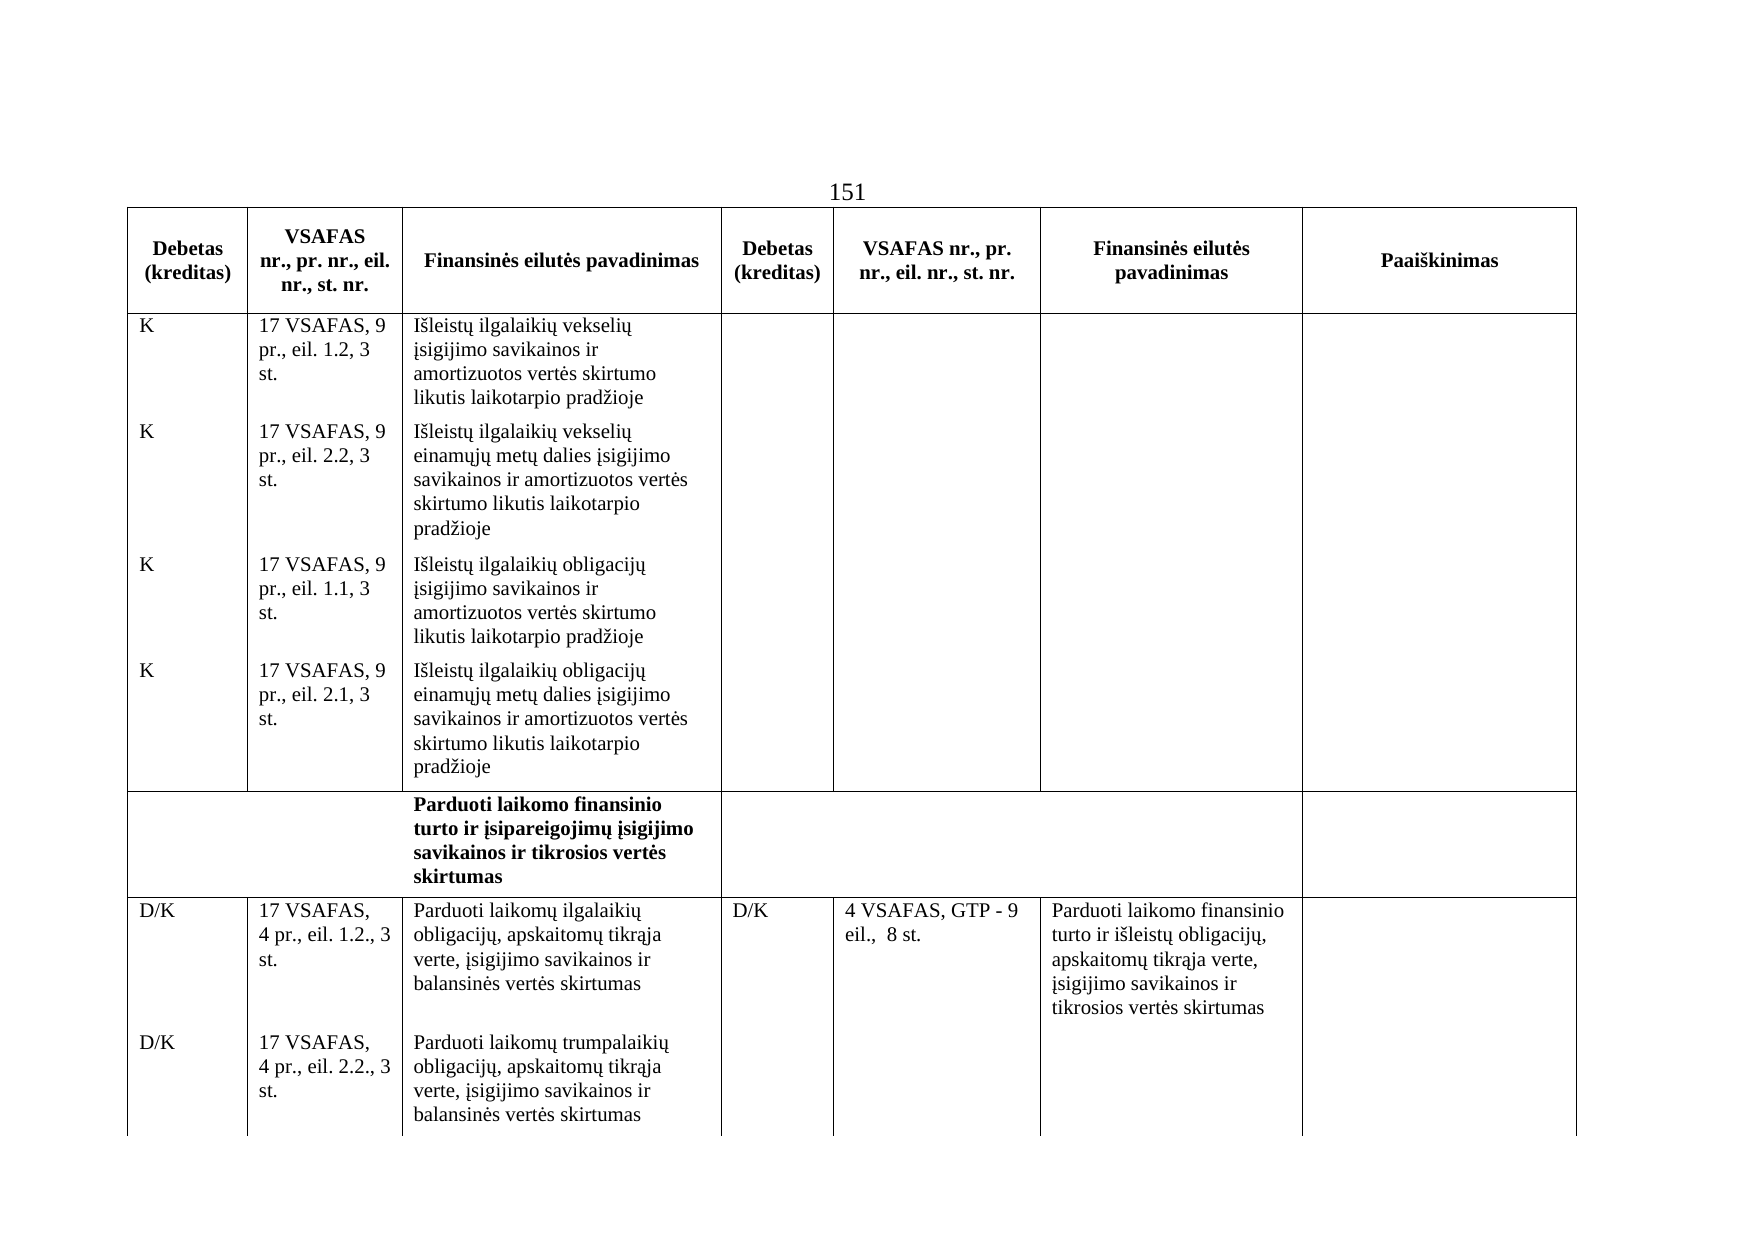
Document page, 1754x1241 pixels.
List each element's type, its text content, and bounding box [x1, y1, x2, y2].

table_cell [722, 792, 834, 897]
table_header Debetas (kreditas) [722, 208, 833, 313]
table_cell [722, 1030, 833, 1136]
table_cell [1041, 314, 1302, 419]
table_cell Išleistų ilgalaikių vekselių einamųjų metų dalies įsigijimo savikainos ir amortizuotos vertės skirtumo likutis laikotarpio pradžioje [403, 419, 721, 552]
table_cell [834, 792, 1040, 897]
table_header VSAFAS nr., pr. nr., eil. nr., st. nr. [248, 208, 402, 313]
table_cell Parduoti laikomo finansinio turto ir įsipareigojimų įsigijimo savikainos ir tikrosios vertės skirtumas [402, 792, 721, 897]
table_cell [1040, 792, 1302, 897]
table_cell [722, 658, 833, 791]
table_cell [1041, 419, 1302, 552]
table_cell K [128, 314, 247, 419]
table_cell [1303, 898, 1576, 1030]
table_cell [1303, 419, 1576, 552]
table_header Finansinės eilutės pavadinimas [1041, 208, 1302, 313]
table_cell [1303, 658, 1576, 791]
table_cell 4 VSAFAS, GTP - 9 eil., 8 st. [834, 898, 1040, 1030]
table_cell [1041, 658, 1302, 791]
table_cell D/K [128, 1030, 247, 1136]
table_cell Parduoti laikomo finansinio turto ir išleistų obligacijų, apskaitomų tikrąja verte, įsigijimo savikainos ir tikrosios vertės skirtumas [1041, 898, 1302, 1030]
table_cell [834, 1030, 1040, 1136]
table_header VSAFAS nr., pr. nr., eil. nr., st. nr. [834, 208, 1040, 313]
table_cell [834, 419, 1040, 552]
table_cell [722, 552, 833, 658]
table_cell 17 VSAFAS, 9 pr., eil. 2.2, 3 st. [248, 419, 402, 552]
table_cell K [128, 658, 247, 791]
table_cell 17 VSAFAS, 9 pr., eil. 2.1, 3 st. [248, 658, 402, 791]
table_cell [834, 314, 1040, 419]
table_cell [1303, 792, 1576, 897]
table_cell [722, 419, 833, 552]
table_cell K [128, 419, 247, 552]
table_cell [1303, 1030, 1576, 1136]
table_cell 17 VSAFAS, 9 pr., eil. 1.1, 3 st. [248, 552, 402, 658]
table_cell 17 VSAFAS, 4 pr., eil. 1.2., 3 st. [248, 898, 402, 1030]
table_cell [1303, 314, 1576, 419]
table_cell 17 VSAFAS, 9 pr., eil. 1.2, 3 st. [248, 314, 402, 419]
table_cell 17 VSAFAS, 4 pr., eil. 2.2., 3 st. [248, 1030, 402, 1136]
table_cell [834, 552, 1040, 658]
table_header Paaiškinimas [1303, 208, 1576, 313]
table_cell [1041, 552, 1302, 658]
table_cell Parduoti laikomų ilgalaikių obligacijų, apskaitomų tikrąja verte, įsigijimo savikainos ir balansinės vertės skirtumas [403, 898, 721, 1030]
table_cell Išleistų ilgalaikių obligacijų einamųjų metų dalies įsigijimo savikainos ir amortizuotos vertės skirtumo likutis laikotarpio pradžioje [403, 658, 721, 791]
table_cell [1303, 552, 1576, 658]
table_cell Išleistų ilgalaikių obligacijų įsigijimo savikainos ir amortizuotos vertės skirtumo likutis laikotarpio pradžioje [403, 552, 721, 658]
table_cell Išleistų ilgalaikių vekselių įsigijimo savikainos ir amortizuotos vertės skirtumo likutis laikotarpio pradžioje [403, 314, 721, 419]
table_cell D/K [722, 898, 833, 1030]
table_cell Parduoti laikomų trumpalaikių obligacijų, apskaitomų tikrąja verte, įsigijimo savikainos ir balansinės vertės skirtumas [403, 1030, 721, 1136]
table_header Debetas (kreditas) [128, 208, 247, 313]
table_cell [128, 792, 247, 897]
table_cell D/K [128, 898, 247, 1030]
table_cell [1041, 1030, 1302, 1136]
table_cell [722, 314, 833, 419]
table_cell [248, 792, 402, 897]
table_cell [834, 658, 1040, 791]
table_header Finansinės eilutės pavadinimas [403, 208, 721, 313]
table_cell K [128, 552, 247, 658]
